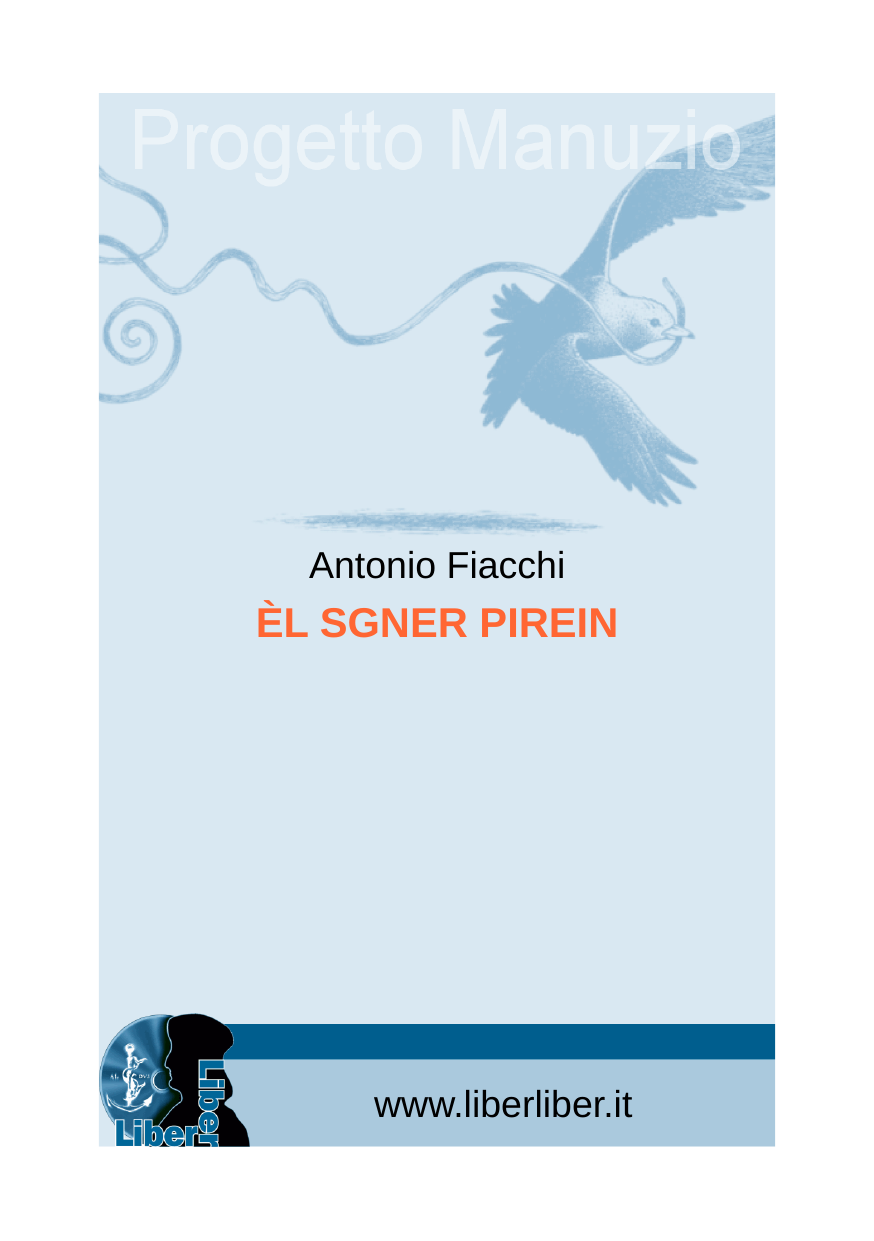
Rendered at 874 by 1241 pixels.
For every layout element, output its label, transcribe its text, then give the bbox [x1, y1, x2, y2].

text www.liberliber.it [327, 1082, 679, 1125]
text Antonio Fiacchi [94, 91, 779, 1148]
picture [98, 93, 775, 1147]
picture [159, 1139, 170, 1147]
